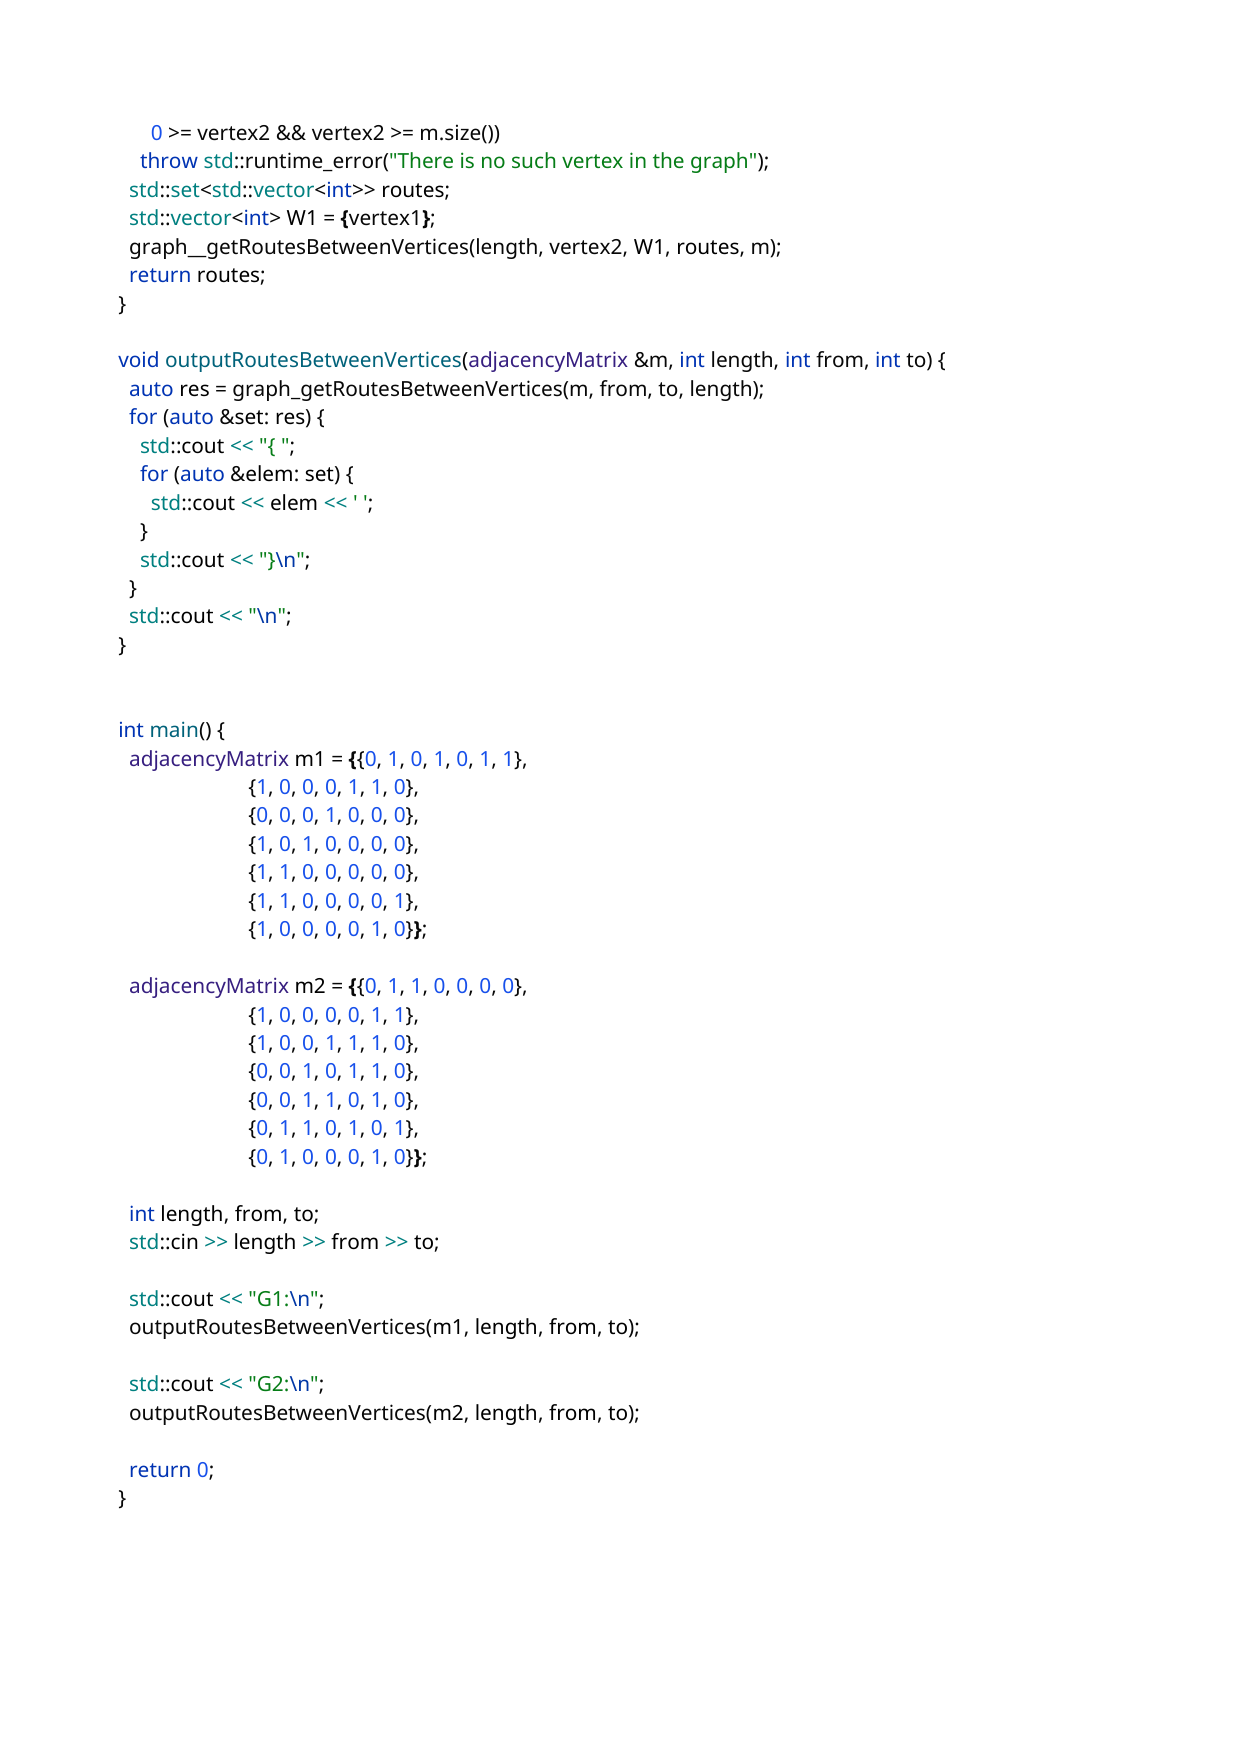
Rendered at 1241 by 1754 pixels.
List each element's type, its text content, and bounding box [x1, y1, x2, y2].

text 0 >= vertex2 && vertex2 >= m.size()) throw std::runtime_error("There is no such vertex in the graph"); std::set<std::vector<int>> routes; std::vector<int> W1 = {vertex1}; graph__getRoutesBetweenVertices(length, vertex2, W1, routes, m); return routes; } void outputRoutesBetweenVertices(adjacencyMatrix &m, int length, int from, int to) { auto res = graph_getRoutesBetweenVertices(m, from, to, length); for (auto &set: res) { std::cout << "{ "; for (auto &elem: set) { std::cout << elem << ' '; } std::cout << "}\n"; } std::cout << "\n"; } int main() { adjacencyMatrix m1 = {{0, 1, 0, 1, 0, 1, 1}, {1, 0, 0, 0, 1, 1, 0}, {0, 0, 0, 1, 0, 0, 0}, {1, 0, 1, 0, 0, 0, 0}, {1, 1, 0, 0, 0, 0, 0}, {1, 1, 0, 0, 0, 0, 1}, {1, 0, 0, 0, 0, 1, 0}}; adjacencyMatrix m2 = {{0, 1, 1, 0, 0, 0, 0}, {1, 0, 0, 0, 0, 1, 1}, {1, 0, 0, 1, 1, 1, 0}, {0, 0, 1, 0, 1, 1, 0}, {0, 0, 1, 1, 0, 1, 0}, {0, 1, 1, 0, 1, 0, 1}, {0, 1, 0, 0, 0, 1, 0}}; int length, from, to; std::cin >> length >> from >> to; std::cout << "G1:\n"; outputRoutesBetweenVertices(m1, length, from, to); std::cout << "G2:\n"; outputRoutesBetweenVertices(m2, length, from, to); return 0; } [118, 118, 1122, 1512]
